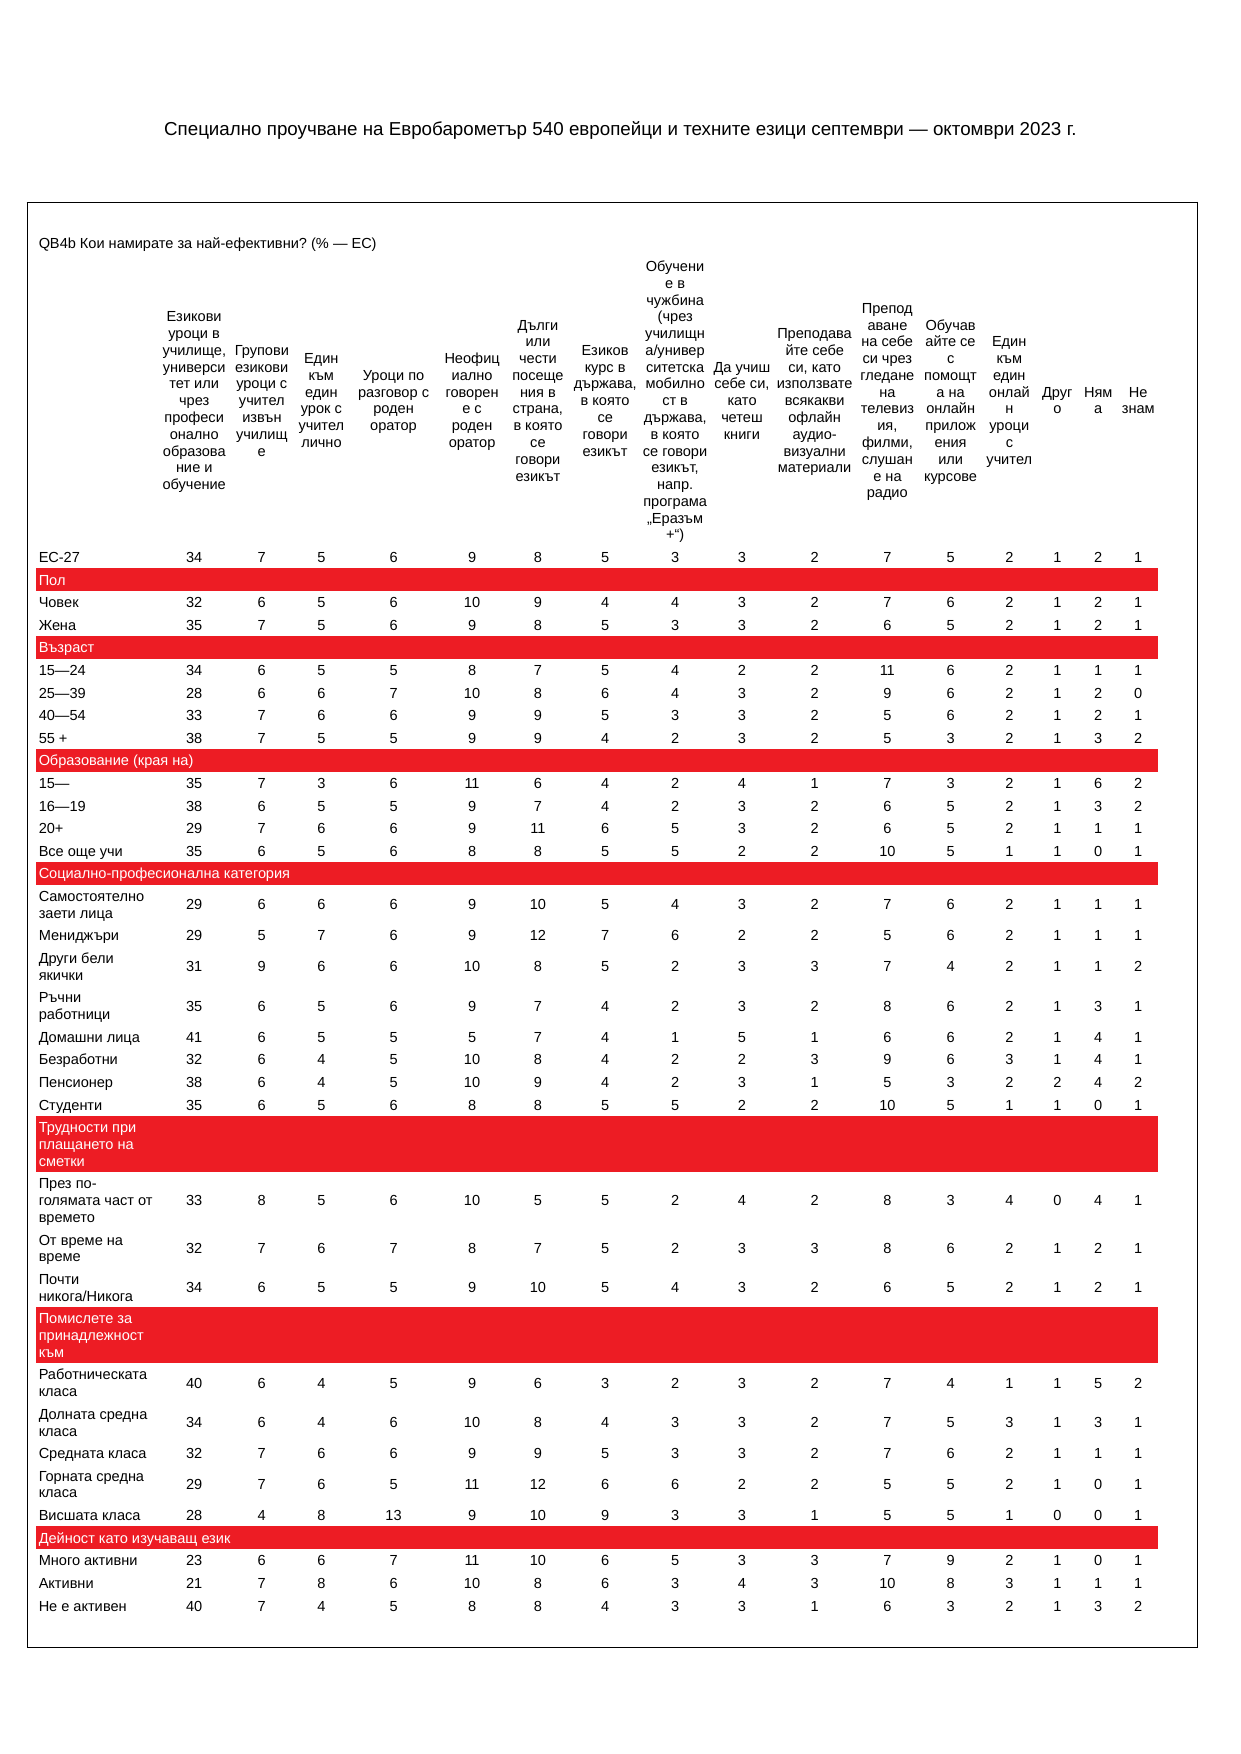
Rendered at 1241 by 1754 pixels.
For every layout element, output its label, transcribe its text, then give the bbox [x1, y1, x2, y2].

table_cell Няма [1078, 255, 1118, 546]
table_cell [348, 1307, 438, 1363]
table_cell 38 [159, 794, 229, 817]
table_cell 2 [640, 1048, 710, 1071]
table_cell 1 [1036, 1403, 1078, 1442]
table_cell 6 [229, 1363, 294, 1402]
table_cell 9 [438, 986, 505, 1026]
table_cell 1 [1036, 1048, 1078, 1071]
table_cell 2 [773, 1172, 856, 1228]
table_cell 3 [1078, 986, 1118, 1026]
table_header [773, 232, 856, 255]
table_cell 6 [348, 1093, 438, 1116]
table_cell 1 [1036, 659, 1078, 681]
table_cell 3 [710, 1071, 773, 1093]
table_cell Други бели якички [36, 947, 159, 986]
table_cell 16—19 [36, 794, 159, 817]
table_cell 3 [710, 546, 773, 568]
table_cell [856, 636, 919, 659]
table_cell 8 [438, 840, 505, 862]
table_cell [710, 1307, 773, 1363]
table_cell [1078, 1526, 1118, 1549]
table_cell 7 [229, 817, 294, 839]
table_cell 5 [919, 1504, 982, 1526]
table_cell 5 [919, 1268, 982, 1307]
table_cell 5 [294, 840, 348, 862]
table_cell [919, 636, 982, 659]
table_cell 3 [710, 1594, 773, 1617]
table_cell [773, 1526, 856, 1549]
table_cell 2 [982, 1549, 1036, 1572]
table_cell [1036, 568, 1078, 591]
table_cell 1 [1036, 681, 1078, 704]
table_cell 2 [773, 727, 856, 749]
table_cell 7 [229, 1442, 294, 1464]
table_cell [159, 1307, 229, 1363]
table_cell 6 [348, 986, 438, 1026]
table_cell [294, 568, 348, 591]
table_cell 2 [982, 1594, 1036, 1617]
table_cell 6 [348, 1172, 438, 1228]
table_cell 2 [982, 1228, 1036, 1268]
table_cell 40—54 [36, 704, 159, 727]
table_cell 1 [1036, 591, 1078, 613]
table_cell 3 [710, 591, 773, 613]
table_cell 5 [294, 546, 348, 568]
table_cell [159, 568, 229, 591]
table_cell 4 [294, 1403, 348, 1442]
table_cell 3 [710, 1268, 773, 1307]
table_cell 1 [1118, 1549, 1158, 1572]
table_cell 6 [294, 947, 348, 986]
table_cell 2 [773, 1465, 856, 1504]
table_cell [438, 1116, 505, 1172]
table_cell 1 [1118, 1048, 1158, 1071]
table_cell 5 [348, 794, 438, 817]
table_cell 13 [348, 1504, 438, 1526]
table_cell 5 [570, 840, 640, 862]
table_cell 10 [505, 1549, 570, 1572]
table_cell 2 [640, 1228, 710, 1268]
table_cell 9 [919, 1549, 982, 1572]
table_cell 9 [438, 614, 505, 636]
table_cell 2 [1078, 546, 1118, 568]
table_cell 9 [856, 1048, 919, 1071]
table_cell 6 [348, 817, 438, 839]
table_cell 2 [982, 885, 1036, 924]
table_cell 6 [856, 1594, 919, 1617]
table_cell 6 [919, 704, 982, 727]
table_cell [1118, 636, 1158, 659]
table_cell 1 [1036, 1268, 1078, 1307]
table_cell 5 [710, 1026, 773, 1048]
table_cell 1 [1078, 659, 1118, 681]
table_cell 35 [159, 986, 229, 1026]
table_cell 6 [348, 1572, 438, 1594]
table_cell Пенсионер [36, 1071, 159, 1093]
table_cell 1 [1118, 1465, 1158, 1504]
table_cell [773, 636, 856, 659]
table_cell [982, 862, 1036, 885]
table_cell [1118, 1307, 1158, 1363]
table_cell 1 [1118, 1172, 1158, 1228]
table_cell 2 [773, 659, 856, 681]
table_cell 5 [919, 817, 982, 839]
table_cell 6 [919, 1442, 982, 1464]
table_cell 8 [438, 1228, 505, 1268]
table_cell 5 [348, 1048, 438, 1071]
table_cell 35 [159, 614, 229, 636]
table_cell 1 [1036, 885, 1078, 924]
table_cell 3 [710, 614, 773, 636]
table_cell 2 [1118, 727, 1158, 749]
table_cell 2 [773, 1442, 856, 1464]
table_cell 4 [294, 1048, 348, 1071]
table_cell 4 [1078, 1048, 1118, 1071]
table_cell 35 [159, 840, 229, 862]
table_cell 3 [710, 1549, 773, 1572]
table_cell 40 [159, 1363, 229, 1402]
table_cell 4 [982, 1172, 1036, 1228]
table_cell [229, 1307, 294, 1363]
table_cell 5 [348, 1594, 438, 1617]
table_cell 5 [570, 1172, 640, 1228]
table_cell 3 [982, 1403, 1036, 1442]
table_cell 1 [1078, 924, 1118, 947]
table_cell [710, 1526, 773, 1549]
table_cell [982, 568, 1036, 591]
table_cell 2 [982, 591, 1036, 613]
table_cell [348, 1116, 438, 1172]
table_cell 3 [640, 1442, 710, 1464]
table_cell 1 [1118, 1572, 1158, 1594]
table_cell 9 [438, 1363, 505, 1402]
table_cell 2 [710, 1048, 773, 1071]
table_cell 8 [438, 659, 505, 681]
table_cell 31 [159, 947, 229, 986]
table_cell 1 [1118, 1268, 1158, 1307]
table_cell 5 [294, 1093, 348, 1116]
table_cell 3 [773, 1572, 856, 1594]
table_cell 9 [438, 1504, 505, 1526]
table_cell 6 [856, 817, 919, 839]
table_cell Не е активен [36, 1594, 159, 1617]
table_cell 4 [640, 1268, 710, 1307]
table_header [856, 232, 919, 255]
table_cell Безработни [36, 1048, 159, 1071]
table_cell 3 [773, 1048, 856, 1071]
table_cell 3 [640, 1594, 710, 1617]
table_cell 5 [856, 1504, 919, 1526]
table_cell 1 [1036, 1465, 1078, 1504]
table_cell 7 [229, 1572, 294, 1594]
table_cell 3 [640, 614, 710, 636]
table_cell 6 [348, 1442, 438, 1464]
table_cell 1 [1036, 1093, 1078, 1116]
table_cell 6 [294, 1465, 348, 1504]
table_cell 5 [348, 659, 438, 681]
table_cell [570, 1116, 640, 1172]
table_cell 8 [505, 681, 570, 704]
table_cell 7 [348, 1228, 438, 1268]
table_cell 4 [1078, 1172, 1118, 1228]
table_cell 6 [294, 1549, 348, 1572]
table_cell ЕС-27 [36, 546, 159, 568]
table_cell 1 [1036, 924, 1078, 947]
table_cell 28 [159, 681, 229, 704]
table_cell 3 [710, 681, 773, 704]
table_cell 7 [505, 986, 570, 1026]
table_cell [348, 568, 438, 591]
table_cell 7 [856, 1403, 919, 1442]
table_cell 2 [1118, 772, 1158, 794]
table_cell 3 [710, 794, 773, 817]
table_cell 2 [773, 1403, 856, 1442]
table_cell Висшата класа [36, 1504, 159, 1526]
table_cell 2 [1118, 794, 1158, 817]
table_cell 4 [640, 659, 710, 681]
table_cell 2 [982, 924, 1036, 947]
table_cell 5 [570, 704, 640, 727]
table_cell 4 [570, 986, 640, 1026]
table_cell 8 [438, 1594, 505, 1617]
table_cell [856, 1307, 919, 1363]
table_cell 5 [570, 947, 640, 986]
table_cell 6 [919, 681, 982, 704]
table_cell 6 [919, 1228, 982, 1268]
table_header [640, 232, 710, 255]
table_cell 1 [1036, 704, 1078, 727]
table_cell 0 [1036, 1504, 1078, 1526]
table_cell [856, 1116, 919, 1172]
table_cell 7 [856, 885, 919, 924]
table_cell 11 [856, 659, 919, 681]
table_cell 7 [229, 727, 294, 749]
table_cell 3 [982, 1048, 1036, 1071]
table_cell [570, 636, 640, 659]
table_cell 6 [570, 817, 640, 839]
table_cell 5 [640, 1549, 710, 1572]
table_cell 8 [856, 1228, 919, 1268]
table_cell 2 [773, 614, 856, 636]
table_cell 0 [1078, 1093, 1118, 1116]
table_cell 20+ [36, 817, 159, 839]
table_cell [1078, 1307, 1118, 1363]
table_cell 8 [505, 1093, 570, 1116]
table_cell [982, 1307, 1036, 1363]
table_cell 3 [640, 1572, 710, 1594]
table_cell [570, 1307, 640, 1363]
table_cell 5 [856, 1071, 919, 1093]
table_cell 40 [159, 1594, 229, 1617]
table_cell 4 [919, 947, 982, 986]
table_cell 1 [1118, 614, 1158, 636]
table_cell 6 [570, 1549, 640, 1572]
table_cell 2 [982, 1268, 1036, 1307]
table_cell 55 + [36, 727, 159, 749]
table_cell [640, 1526, 710, 1549]
table_cell [1036, 1307, 1078, 1363]
table_cell 12 [505, 924, 570, 947]
table_cell 9 [229, 947, 294, 986]
table_cell [710, 636, 773, 659]
table_cell 7 [229, 614, 294, 636]
table_cell 10 [438, 591, 505, 613]
table_cell 7 [229, 772, 294, 794]
table_header [919, 232, 982, 255]
table_cell 33 [159, 704, 229, 727]
table_cell [1078, 749, 1118, 772]
table_cell [294, 1307, 348, 1363]
table_cell 8 [505, 840, 570, 862]
table_cell [982, 1116, 1036, 1172]
table_cell 7 [856, 1442, 919, 1464]
table_cell 6 [505, 772, 570, 794]
table_cell 4 [570, 1594, 640, 1617]
table_cell [919, 1116, 982, 1172]
table_cell 9 [438, 924, 505, 947]
table_cell Домашни лица [36, 1026, 159, 1048]
table_cell [919, 862, 982, 885]
table_cell [1036, 749, 1078, 772]
table_cell 10 [438, 1172, 505, 1228]
table_cell 9 [438, 794, 505, 817]
table_cell 9 [438, 1268, 505, 1307]
table_cell 10 [505, 1268, 570, 1307]
table_cell 2 [982, 986, 1036, 1026]
table_cell 2 [640, 947, 710, 986]
table_cell 2 [773, 1268, 856, 1307]
table_cell 3 [1078, 727, 1118, 749]
table_cell 2 [710, 924, 773, 947]
table_cell 5 [570, 614, 640, 636]
table_cell 8 [505, 1403, 570, 1442]
table_cell 5 [294, 794, 348, 817]
table_cell Долната средна класа [36, 1403, 159, 1442]
table_cell 1 [1036, 772, 1078, 794]
table_cell 2 [773, 885, 856, 924]
table_cell [505, 1307, 570, 1363]
table_cell 1 [1118, 1093, 1158, 1116]
table_cell Един към един онлайн уроци с учител [982, 255, 1036, 546]
table_cell 9 [505, 1071, 570, 1093]
table_cell 6 [919, 1026, 982, 1048]
table_cell 3 [710, 817, 773, 839]
table_cell 1 [1036, 817, 1078, 839]
table_cell 6 [919, 924, 982, 947]
table_cell 1 [1118, 1228, 1158, 1268]
table_cell 3 [710, 986, 773, 1026]
table_cell 1 [1078, 1572, 1118, 1594]
table_cell 5 [348, 1465, 438, 1504]
table_cell 1 [982, 840, 1036, 862]
table_cell Пол [36, 568, 159, 591]
table_header [1036, 232, 1078, 255]
table_cell 2 [773, 794, 856, 817]
table_cell Групови езикови уроци с учител извън училище [229, 255, 294, 546]
table_cell 6 [348, 924, 438, 947]
table_cell 5 [570, 546, 640, 568]
table_cell 5 [919, 1093, 982, 1116]
table_cell 10 [505, 885, 570, 924]
table_cell 7 [856, 1363, 919, 1402]
table_cell 32 [159, 1048, 229, 1071]
table_cell 3 [710, 1363, 773, 1402]
table_cell 5 [919, 1465, 982, 1504]
table_cell [710, 862, 773, 885]
table_cell 5 [919, 614, 982, 636]
table_cell 5 [294, 1026, 348, 1048]
table_cell Почти никога/Никога [36, 1268, 159, 1307]
table_cell 5 [570, 1442, 640, 1464]
table_cell 1 [1118, 986, 1158, 1026]
table_cell 2 [1078, 614, 1118, 636]
table_cell 6 [229, 1071, 294, 1093]
table_cell 5 [570, 1228, 640, 1268]
table_cell Езикови уроци в училище, университет или чрез професионално образование и обучение [159, 255, 229, 546]
table_cell 5 [294, 614, 348, 636]
table_cell [710, 749, 773, 772]
table_cell 32 [159, 1442, 229, 1464]
table_cell [294, 636, 348, 659]
table_cell 2 [1118, 1363, 1158, 1402]
table_cell Обучавайте се с помощта на онлайн приложения или курсове [919, 255, 982, 546]
table_cell [710, 568, 773, 591]
table_cell 2 [640, 794, 710, 817]
table_cell 6 [348, 546, 438, 568]
table_cell 5 [856, 727, 919, 749]
table_cell 6 [229, 1048, 294, 1071]
table_cell 3 [773, 1549, 856, 1572]
table_cell От време на време [36, 1228, 159, 1268]
table_cell 29 [159, 817, 229, 839]
table_cell 2 [773, 924, 856, 947]
table_cell 3 [919, 1071, 982, 1093]
table_cell 28 [159, 1504, 229, 1526]
table_cell 3 [982, 1572, 1036, 1594]
table_cell Студенти [36, 1093, 159, 1116]
table_cell 2 [982, 1465, 1036, 1504]
table_cell 7 [505, 1228, 570, 1268]
table_cell [1118, 1526, 1158, 1549]
table_cell 1 [1078, 947, 1118, 986]
table_cell 1 [1036, 1594, 1078, 1617]
table_cell Възраст [36, 636, 159, 659]
table_cell 4 [570, 591, 640, 613]
table_cell 3 [710, 1228, 773, 1268]
table_cell 8 [294, 1572, 348, 1594]
table_cell 9 [570, 1504, 640, 1526]
table_cell [1078, 862, 1118, 885]
table_cell Жена [36, 614, 159, 636]
table_cell [229, 1116, 294, 1172]
table_cell Самостоятелно заети лица [36, 885, 159, 924]
table_cell 10 [438, 947, 505, 986]
table_cell 1 [1078, 817, 1118, 839]
table_cell 29 [159, 924, 229, 947]
table_cell Средната класа [36, 1442, 159, 1464]
table_cell Мениджъри [36, 924, 159, 947]
table_cell 7 [856, 546, 919, 568]
table_cell 5 [856, 924, 919, 947]
table_cell 6 [919, 885, 982, 924]
table_cell 10 [438, 1048, 505, 1071]
table_cell 1 [640, 1026, 710, 1048]
table_cell [773, 1307, 856, 1363]
table_cell 6 [856, 794, 919, 817]
table_cell 3 [710, 704, 773, 727]
table_cell 1 [982, 1363, 1036, 1402]
table_cell 6 [348, 1403, 438, 1442]
table_cell [1036, 1116, 1078, 1172]
table_cell 7 [229, 1228, 294, 1268]
table_cell 3 [640, 1504, 710, 1526]
table_cell 6 [640, 924, 710, 947]
table_cell [919, 1526, 982, 1549]
table_cell 8 [505, 1572, 570, 1594]
table_cell 1 [1036, 947, 1078, 986]
table_cell 21 [159, 1572, 229, 1594]
table_cell 6 [294, 704, 348, 727]
table_cell 9 [856, 681, 919, 704]
table_cell 2 [640, 1363, 710, 1402]
table_cell 4 [640, 681, 710, 704]
table_cell 4 [1078, 1071, 1118, 1093]
table_cell 1 [1078, 885, 1118, 924]
table_cell 1 [1036, 1572, 1078, 1594]
table_cell 41 [159, 1026, 229, 1048]
table_cell 8 [856, 1172, 919, 1228]
table_cell 3 [640, 1403, 710, 1442]
table_cell 6 [348, 947, 438, 986]
table_cell 7 [294, 924, 348, 947]
table_cell 7 [570, 924, 640, 947]
table_cell 2 [982, 1026, 1036, 1048]
table_cell 6 [229, 1549, 294, 1572]
table_cell Социално-професионална категория [36, 862, 640, 885]
table_cell 5 [348, 1363, 438, 1402]
table_cell 7 [856, 591, 919, 613]
table_cell 9 [505, 1442, 570, 1464]
table_cell 7 [505, 659, 570, 681]
table_cell 9 [505, 704, 570, 727]
table_cell 5 [919, 1403, 982, 1442]
table_cell 23 [159, 1549, 229, 1572]
table_cell 1 [773, 1594, 856, 1617]
table_cell 6 [919, 986, 982, 1026]
table_cell [982, 749, 1036, 772]
table_cell 0 [1078, 840, 1118, 862]
table_cell 8 [229, 1172, 294, 1228]
table_cell 2 [1078, 1268, 1118, 1307]
table_cell 2 [1036, 1071, 1078, 1093]
table_cell 11 [438, 1549, 505, 1572]
table_cell [919, 568, 982, 591]
table_cell Езиков курс в държава, в която се говори езикът [570, 255, 640, 546]
table_cell 3 [773, 947, 856, 986]
table_cell 5 [294, 591, 348, 613]
table_cell 1 [773, 1026, 856, 1048]
table_cell 8 [505, 1048, 570, 1071]
table_cell 3 [710, 1504, 773, 1526]
table_cell 5 [570, 1268, 640, 1307]
table_cell 5 [294, 727, 348, 749]
table_cell [856, 749, 919, 772]
table_header [710, 232, 773, 255]
table_cell 6 [505, 1363, 570, 1402]
table_cell [919, 1307, 982, 1363]
table_cell [294, 1116, 348, 1172]
table_cell 15— [36, 772, 159, 794]
table_cell 2 [640, 986, 710, 1026]
table_cell 5 [348, 727, 438, 749]
table_cell 4 [570, 727, 640, 749]
table_cell Горната средна класа [36, 1465, 159, 1504]
table_cell 2 [773, 817, 856, 839]
table_cell Трудности при плащането на сметки [36, 1116, 159, 1172]
table_cell [856, 862, 919, 885]
table_cell 7 [348, 1549, 438, 1572]
table_cell [710, 1116, 773, 1172]
table_cell Не знам [1118, 255, 1158, 546]
table_cell 2 [982, 1071, 1036, 1093]
table_cell 0 [1078, 1549, 1118, 1572]
table_cell 5 [294, 659, 348, 681]
table_cell 2 [1078, 1228, 1118, 1268]
table_header [1118, 232, 1158, 255]
table_cell [348, 636, 438, 659]
table_cell 29 [159, 885, 229, 924]
table_cell 2 [773, 681, 856, 704]
table_cell 10 [856, 840, 919, 862]
table_cell 32 [159, 591, 229, 613]
table_cell 6 [229, 1026, 294, 1048]
table_cell [640, 862, 710, 885]
table_cell 9 [438, 1442, 505, 1464]
table_cell 2 [982, 546, 1036, 568]
table_cell 29 [159, 1465, 229, 1504]
table_cell [640, 1116, 710, 1172]
table_cell 6 [229, 681, 294, 704]
table_cell 4 [1078, 1026, 1118, 1048]
table_cell През по-голямата част от времето [36, 1172, 159, 1228]
table_cell [1036, 862, 1078, 885]
table_cell 3 [919, 1594, 982, 1617]
table_cell 5 [640, 817, 710, 839]
table_cell 3 [640, 546, 710, 568]
table_cell 6 [229, 794, 294, 817]
table_cell 10 [438, 1572, 505, 1594]
table_cell 4 [570, 794, 640, 817]
table_cell 35 [159, 772, 229, 794]
table_cell 1 [1036, 1026, 1078, 1048]
table_cell 2 [982, 681, 1036, 704]
table_cell 6 [1078, 772, 1118, 794]
table_cell 5 [856, 704, 919, 727]
table_cell 10 [856, 1093, 919, 1116]
table_cell 5 [570, 1093, 640, 1116]
table_cell 2 [1118, 947, 1158, 986]
table_cell 6 [348, 772, 438, 794]
table_cell 0 [1118, 681, 1158, 704]
table_cell 2 [773, 546, 856, 568]
table_cell 6 [570, 1465, 640, 1504]
table_cell [640, 636, 710, 659]
table_cell 10 [856, 1572, 919, 1594]
table_cell 3 [773, 1228, 856, 1268]
table_cell 9 [438, 704, 505, 727]
table_cell 5 [348, 1071, 438, 1093]
table_cell 34 [159, 1268, 229, 1307]
table_cell 1 [773, 1504, 856, 1526]
table_cell 3 [640, 704, 710, 727]
table_cell 8 [919, 1572, 982, 1594]
table_cell 2 [1078, 704, 1118, 727]
table_cell 34 [159, 1403, 229, 1442]
table_cell 11 [438, 772, 505, 794]
table_cell [438, 568, 505, 591]
table_cell 6 [919, 659, 982, 681]
table_cell 1 [1036, 1549, 1078, 1572]
table_cell Преподавайте себе си, като използвате всякакви офлайн аудио-визуални материали [773, 255, 856, 546]
table_cell 2 [640, 727, 710, 749]
table_cell [505, 1116, 570, 1172]
table_cell 7 [856, 947, 919, 986]
table_cell 38 [159, 727, 229, 749]
table_cell 8 [505, 947, 570, 986]
table_cell [773, 1116, 856, 1172]
table_cell 5 [856, 1465, 919, 1504]
table_cell 5 [919, 840, 982, 862]
table_cell [1036, 636, 1078, 659]
table_cell 5 [570, 885, 640, 924]
table_cell Образование (края на) [36, 749, 640, 772]
table_cell 0 [1078, 1504, 1118, 1526]
table_cell Дейност като изучаващ език [36, 1526, 570, 1549]
table_cell [1078, 1116, 1118, 1172]
table_cell 9 [438, 546, 505, 568]
table_cell 3 [919, 1172, 982, 1228]
table_cell Друго [1036, 255, 1078, 546]
table_cell 6 [229, 1403, 294, 1442]
table_cell Ръчни работници [36, 986, 159, 1026]
table_cell [1118, 749, 1158, 772]
table_cell 11 [438, 1465, 505, 1504]
table_cell 9 [438, 727, 505, 749]
table_cell 1 [1118, 1403, 1158, 1442]
table_cell Работническата класа [36, 1363, 159, 1402]
table_cell [773, 568, 856, 591]
table_cell 3 [710, 727, 773, 749]
table_cell 4 [710, 772, 773, 794]
table_cell 6 [856, 1026, 919, 1048]
table_cell 1 [982, 1093, 1036, 1116]
table_cell 1 [1036, 986, 1078, 1026]
table_cell 11 [505, 817, 570, 839]
table_cell 4 [570, 1048, 640, 1071]
table_cell 2 [982, 727, 1036, 749]
table_cell Помислете за принадлежност към [36, 1307, 159, 1363]
table_cell 5 [570, 659, 640, 681]
table_cell 6 [294, 817, 348, 839]
table_cell [36, 255, 159, 546]
table_cell 2 [640, 772, 710, 794]
table_cell Обучение в чужбина (чрез училищна/университетска мобилност в държава, в която се говори езикът, напр. програма „Еразъм+“) [640, 255, 710, 546]
table_cell 2 [773, 1093, 856, 1116]
table_cell 10 [438, 1071, 505, 1093]
table_cell 3 [294, 772, 348, 794]
table_cell Дълги или чести посещения в страна, в която се говори езикът [505, 255, 570, 546]
table_cell [640, 568, 710, 591]
table_cell 10 [438, 681, 505, 704]
table_cell 6 [919, 1048, 982, 1071]
table_cell [1118, 1116, 1158, 1172]
table_cell 5 [294, 1268, 348, 1307]
table_cell 15—24 [36, 659, 159, 681]
table_cell 1 [773, 772, 856, 794]
table_cell 0 [1036, 1172, 1078, 1228]
table_cell 4 [710, 1572, 773, 1594]
table_cell 1 [773, 1071, 856, 1093]
table_cell 7 [348, 681, 438, 704]
table_header [570, 232, 640, 255]
table_cell [1078, 568, 1118, 591]
table_cell 5 [919, 546, 982, 568]
table_cell 8 [438, 1093, 505, 1116]
table_cell 3 [710, 947, 773, 986]
table_cell 4 [570, 1026, 640, 1048]
table_cell 3 [919, 772, 982, 794]
table_cell 2 [710, 1465, 773, 1504]
table_cell [1036, 1526, 1078, 1549]
table_cell 33 [159, 1172, 229, 1228]
table_cell Един към един урок с учител лично [294, 255, 348, 546]
table_cell 1 [1118, 659, 1158, 681]
table_cell 6 [348, 614, 438, 636]
table_cell 5 [229, 924, 294, 947]
table_cell 2 [640, 1071, 710, 1093]
table_cell Все още учи [36, 840, 159, 862]
table_cell 2 [773, 986, 856, 1026]
table_cell 0 [1078, 1465, 1118, 1504]
table_cell 8 [505, 1594, 570, 1617]
table_cell 5 [438, 1026, 505, 1048]
table_cell 7 [229, 704, 294, 727]
table_cell 6 [348, 885, 438, 924]
table_cell 1 [1118, 924, 1158, 947]
table_cell 2 [982, 794, 1036, 817]
table_cell [229, 636, 294, 659]
table_cell 2 [640, 1172, 710, 1228]
table_cell 1 [1036, 727, 1078, 749]
table_cell 1 [1118, 885, 1158, 924]
table_cell 2 [710, 840, 773, 862]
table_cell 6 [229, 840, 294, 862]
table_cell [229, 568, 294, 591]
table_cell 1 [1036, 1363, 1078, 1402]
table_cell [982, 636, 1036, 659]
table_cell 5 [640, 840, 710, 862]
table_cell [773, 862, 856, 885]
table_cell 4 [229, 1504, 294, 1526]
table_cell 8 [505, 546, 570, 568]
table_cell 3 [710, 1442, 773, 1464]
table_cell 2 [1078, 591, 1118, 613]
table_cell Човек [36, 591, 159, 613]
table_cell 35 [159, 1093, 229, 1116]
table_cell 2 [1078, 681, 1118, 704]
table_cell [1118, 568, 1158, 591]
table_cell 2 [773, 704, 856, 727]
table_cell 1 [1118, 1504, 1158, 1526]
table_cell 6 [856, 614, 919, 636]
table_cell [640, 749, 710, 772]
table_cell 2 [982, 817, 1036, 839]
table_cell 4 [294, 1363, 348, 1402]
table_cell 25—39 [36, 681, 159, 704]
table_cell [1118, 862, 1158, 885]
table_cell [159, 1116, 229, 1172]
table_cell [1078, 636, 1118, 659]
table_cell 3 [710, 1403, 773, 1442]
table_cell 7 [856, 772, 919, 794]
table_cell 2 [982, 659, 1036, 681]
table_cell 2 [710, 1093, 773, 1116]
table_cell 34 [159, 659, 229, 681]
table_cell [570, 568, 640, 591]
table_cell 12 [505, 1465, 570, 1504]
table_cell 2 [982, 614, 1036, 636]
table_cell 2 [710, 659, 773, 681]
table_cell 1 [982, 1504, 1036, 1526]
table_cell 9 [438, 885, 505, 924]
table_cell 2 [982, 772, 1036, 794]
table_cell 2 [982, 947, 1036, 986]
table_cell 6 [229, 1268, 294, 1307]
table_cell [505, 568, 570, 591]
table_cell 10 [505, 1504, 570, 1526]
table_cell 6 [229, 986, 294, 1026]
table_cell Преподаване на себе си чрез гледане на телевизия, филми, слушане на радио [856, 255, 919, 546]
table_cell 7 [229, 546, 294, 568]
table_cell 8 [505, 614, 570, 636]
table_cell 6 [570, 681, 640, 704]
table_cell 6 [640, 1465, 710, 1504]
table_cell 9 [505, 727, 570, 749]
table_cell 4 [919, 1363, 982, 1402]
table_cell 4 [640, 885, 710, 924]
table_cell 34 [159, 546, 229, 568]
table_cell 4 [570, 772, 640, 794]
table_cell 8 [856, 986, 919, 1026]
table_header [1078, 232, 1118, 255]
table_header QB4b Кои намирате за най-ефективни? (% — ЕС) [36, 232, 570, 255]
table_cell Активни [36, 1572, 159, 1594]
table_cell 1 [1036, 1228, 1078, 1268]
table_cell [982, 1526, 1036, 1549]
table_cell 2 [773, 591, 856, 613]
table_cell 4 [294, 1071, 348, 1093]
table_cell 1 [1118, 1026, 1158, 1048]
table_cell 1 [1118, 840, 1158, 862]
table_cell 4 [640, 591, 710, 613]
table_cell 10 [438, 1403, 505, 1442]
table_cell 2 [982, 1442, 1036, 1464]
table_cell [856, 1526, 919, 1549]
table_cell 7 [229, 1594, 294, 1617]
table_cell Много активни [36, 1549, 159, 1572]
table_cell 6 [348, 840, 438, 862]
table_cell 5 [1078, 1363, 1118, 1402]
table_cell 4 [710, 1172, 773, 1228]
table_cell 5 [294, 986, 348, 1026]
table_cell 2 [982, 704, 1036, 727]
table_cell 5 [919, 794, 982, 817]
table_cell 7 [229, 1465, 294, 1504]
table_cell 4 [294, 1594, 348, 1617]
table_cell 6 [229, 591, 294, 613]
table_cell 5 [294, 1172, 348, 1228]
table_cell 3 [1078, 1594, 1118, 1617]
table_cell 6 [229, 659, 294, 681]
table_cell 38 [159, 1071, 229, 1093]
table_cell 1 [1036, 1442, 1078, 1464]
table_cell 6 [294, 1442, 348, 1464]
table_cell [856, 568, 919, 591]
table_cell [438, 1307, 505, 1363]
table_cell [570, 1526, 640, 1549]
table_cell 7 [505, 1026, 570, 1048]
table_cell 6 [856, 1268, 919, 1307]
table_cell 6 [294, 1228, 348, 1268]
table_cell [640, 1307, 710, 1363]
table_header [982, 232, 1036, 255]
table_cell 5 [348, 1026, 438, 1048]
table_cell 32 [159, 1228, 229, 1268]
table_cell 1 [1036, 546, 1078, 568]
table_cell 6 [570, 1572, 640, 1594]
table_cell Неофициално говорене с роден оратор [438, 255, 505, 546]
table_cell 8 [294, 1504, 348, 1526]
table_cell 1 [1118, 591, 1158, 613]
table_cell 2 [1118, 1071, 1158, 1093]
table_cell 1 [1036, 614, 1078, 636]
table_cell 1 [1118, 704, 1158, 727]
table_cell 4 [570, 1071, 640, 1093]
table_cell 6 [229, 885, 294, 924]
table_cell 5 [640, 1093, 710, 1116]
table_cell 3 [570, 1363, 640, 1402]
table_cell 6 [919, 591, 982, 613]
table_cell Да учиш себе си, като четеш книги [710, 255, 773, 546]
table_cell 1 [1078, 1442, 1118, 1464]
table_cell 6 [348, 591, 438, 613]
table_cell 1 [1118, 1442, 1158, 1464]
table_cell [919, 749, 982, 772]
table_cell 5 [348, 1268, 438, 1307]
table_cell 2 [773, 840, 856, 862]
table_cell [159, 636, 229, 659]
table_cell 6 [229, 1093, 294, 1116]
table_cell 9 [505, 591, 570, 613]
table_cell 2 [773, 1363, 856, 1402]
table_cell 3 [1078, 1403, 1118, 1442]
table_cell [505, 636, 570, 659]
table_cell 1 [1118, 546, 1158, 568]
table_cell 2 [1118, 1594, 1158, 1617]
table_cell 3 [919, 727, 982, 749]
table_cell 6 [294, 681, 348, 704]
table_cell 7 [505, 794, 570, 817]
table_cell 3 [710, 885, 773, 924]
table_cell 4 [570, 1403, 640, 1442]
table_cell 6 [348, 704, 438, 727]
table_cell 5 [505, 1172, 570, 1228]
table_cell Уроци по разговор с роден оратор [348, 255, 438, 546]
table_cell [438, 636, 505, 659]
table_cell 7 [856, 1549, 919, 1572]
table_cell 1 [1118, 817, 1158, 839]
table_cell 3 [1078, 794, 1118, 817]
table_cell 9 [438, 817, 505, 839]
table_cell 6 [294, 885, 348, 924]
table_cell 1 [1036, 794, 1078, 817]
table_cell 1 [1036, 840, 1078, 862]
table_cell [773, 749, 856, 772]
